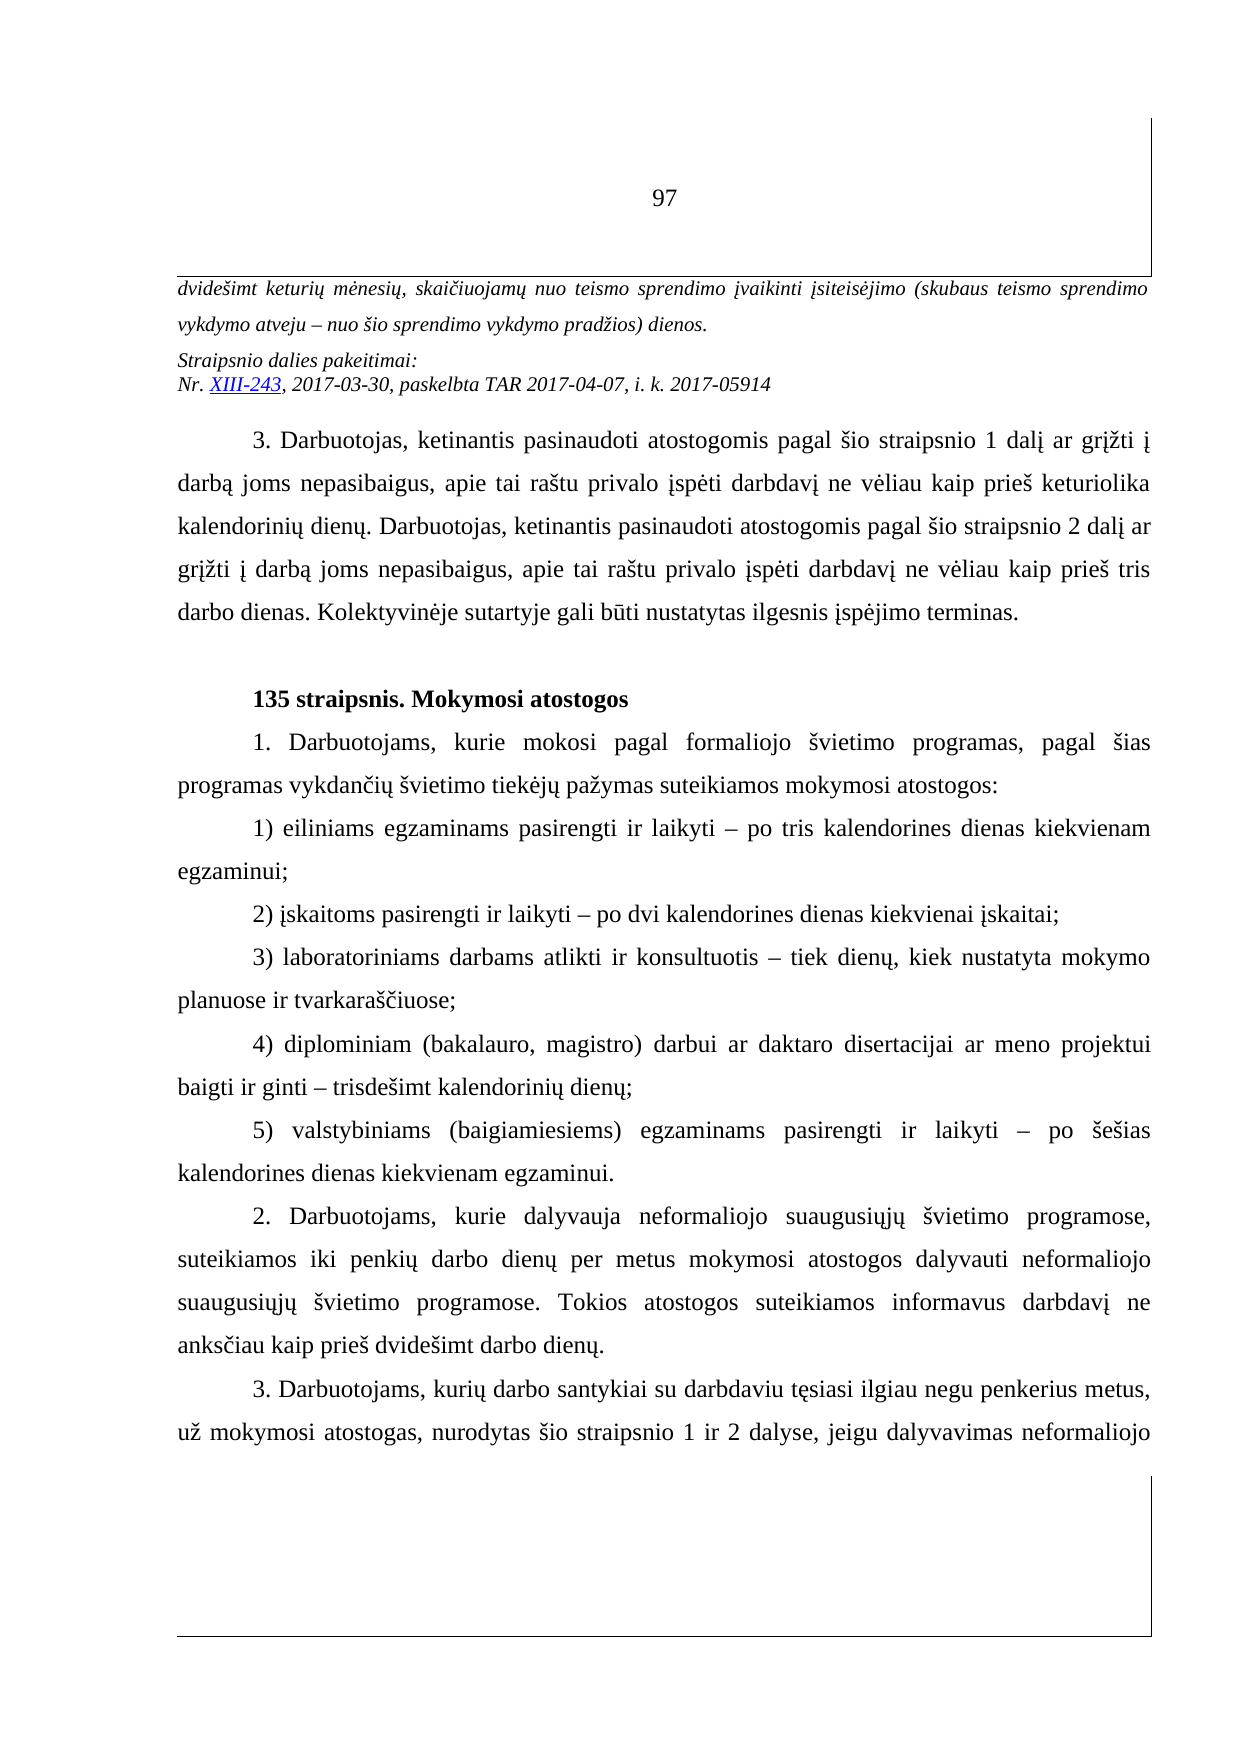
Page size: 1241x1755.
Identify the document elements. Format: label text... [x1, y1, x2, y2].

text 1. Darbuotojams, kurie mokosi pagal formaliojo švietimo programas, pagal šias programas vykdančių švietimo tiekėjų pažymas suteikiamos mokymosi atostogos: [177, 727, 1152, 799]
text 3) laboratoriniams darbams atlikti ir konsultuotis – tiek dienų, kiek nustatyta mokymo planuose ir tvarkaraščiuose; [177, 942, 1152, 1014]
text 1) eiliniams egzaminams pasirengti ir laikyti – po tris kalendorines dienas kiekvienam egzaminui; [177, 813, 1152, 885]
text 2. Darbuotojams, kurie dalyvauja neformaliojo suaugusiųjų švietimo programose, suteikiamos iki penkių darbo dienų per metus mokymosi atostogos dalyvauti neformaliojo suaugusiųjų švietimo programose. Tokios atostogos suteikiamos informavus darbdavį ne anksčiau kaip prieš dvidešimt darbo dienų. [177, 1201, 1152, 1359]
text 5) valstybiniams (baigiamiesiems) egzaminams pasirengti ir laikyti – po šešias kalendorines dienas kiekvienam egzaminui. [177, 1115, 1152, 1187]
text 4) diplominiam (bakalauro, magistro) darbui ar daktaro disertacijai ar meno projektui baigti ir ginti – trisdešimt kalendorinių dienų; [177, 1029, 1152, 1101]
subtitle 135 straipsnis. Mokymosi atostogos [177, 684, 1152, 712]
text 3. Darbuotojams, kurių darbo santykiai su darbdaviu tęsiasi ilgiau negu penkerius metus, už mokymosi atostogas, nurodytas šio straipsnio 1 ir 2 dalyse, jeigu dalyvavimas neformaliojo [177, 1374, 1152, 1446]
text 3. Darbuotojas, ketinantis pasinaudoti atostogomis pagal šio straipsnio 1 dalį ar grįžti į darbą joms nepasibaigus, apie tai raštu privalo įspėti darbdavį ne vėliau kaip prieš keturiolika kalendorinių dienų. Darbuotojas, ketinantis pasinaudoti atostogomis pagal šio straipsnio 2 dalį ar grįžti į darbą joms nepasibaigus, apie tai raštu privalo įspėti darbdavį ne vėliau kaip prieš tris darbo dienas. Kolektyvinėje sutartyje gali būti nustatytas ilgesnis įspėjimo terminas. [177, 425, 1152, 626]
text Nr. XIII-243, 2017-03-30, paskelbta TAR 2017-04-07, i. k. 2017-05914 [177, 372, 1152, 396]
text 2) įskaitoms pasirengti ir laikyti – po dvi kalendorines dienas kiekvienai įskaitai; [177, 899, 1152, 928]
text dvidešimt keturių mėnesių, skaičiuojamų nuo teismo sprendimo įvaikinti įsiteisėjimo (skubaus teismo sprendimo vykdymo atveju – nuo šio sprendimo vykdymo pradžios) dienos. [177, 276, 1152, 336]
text Straipsnio dalies pakeitimai: [177, 348, 1152, 372]
